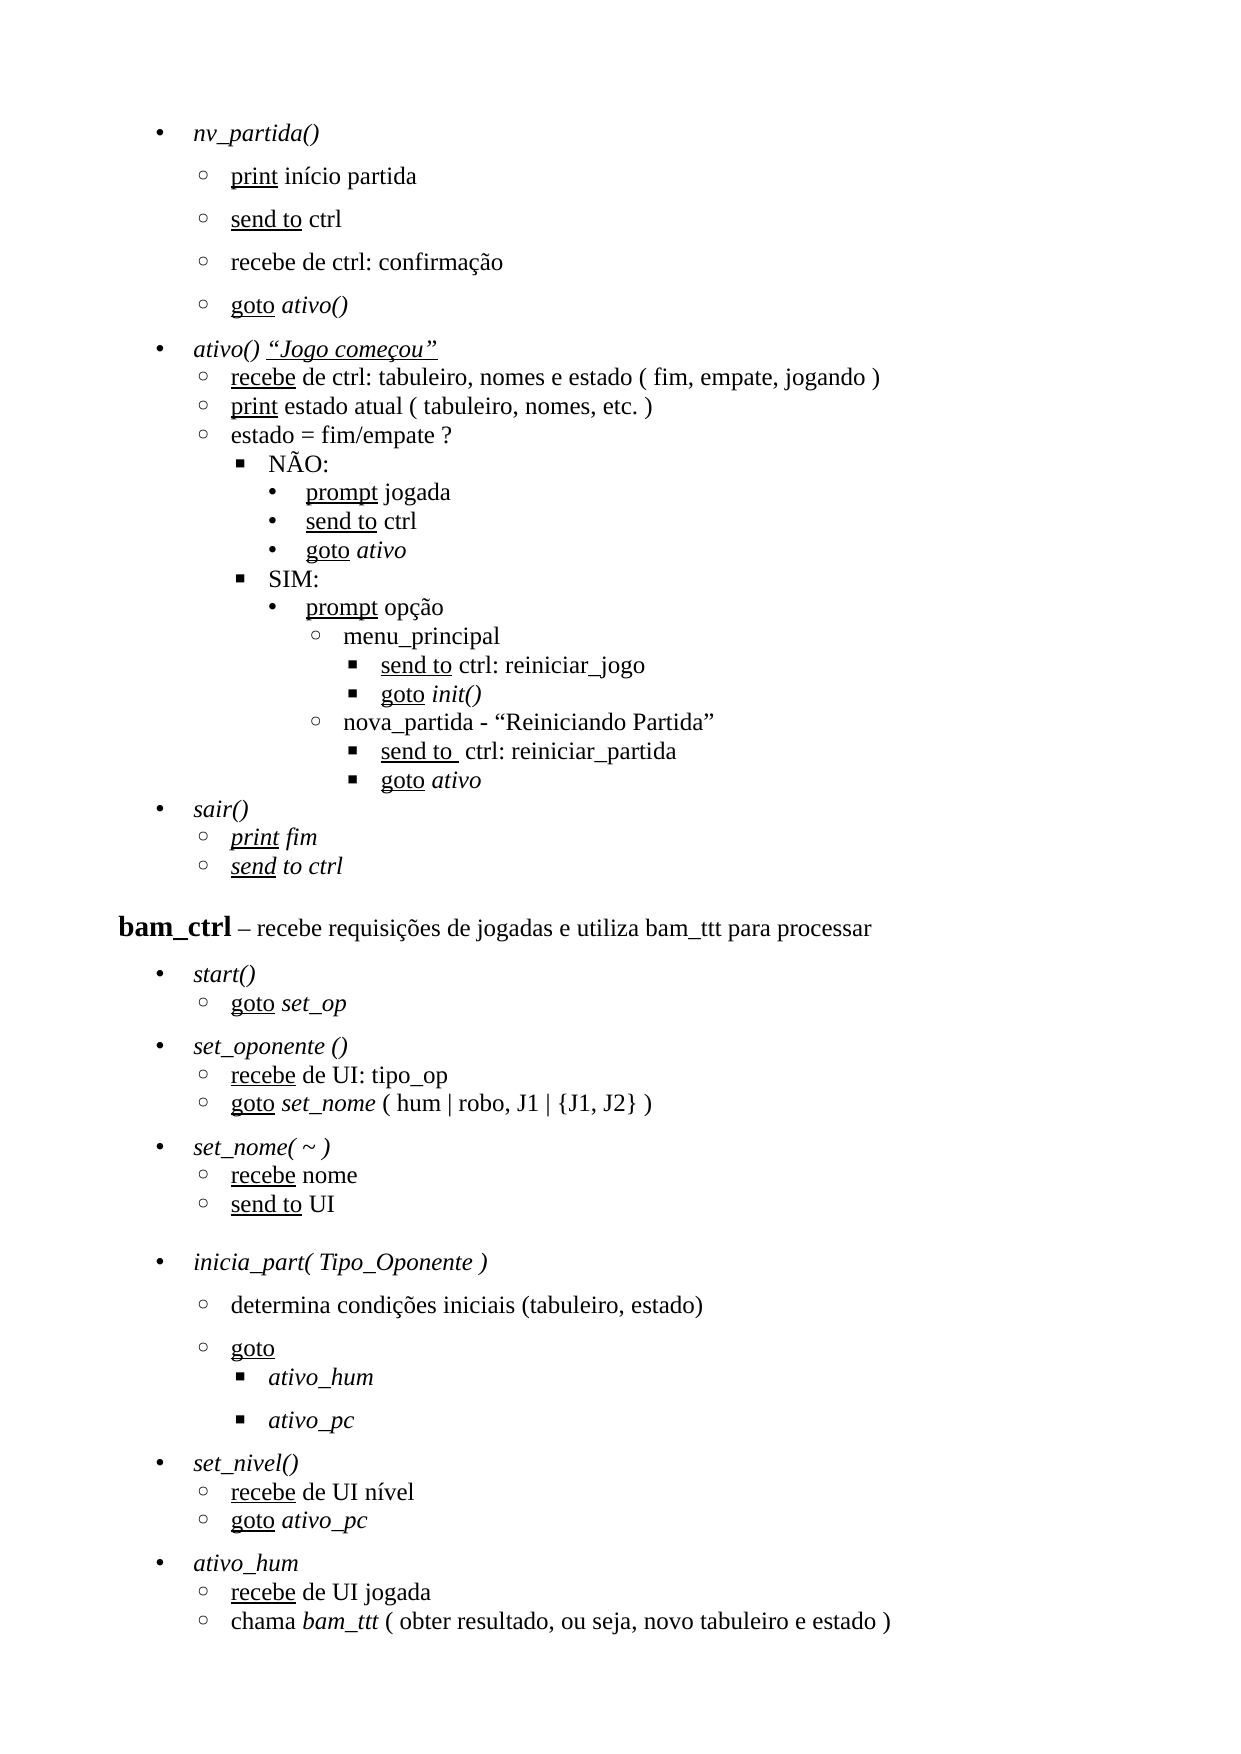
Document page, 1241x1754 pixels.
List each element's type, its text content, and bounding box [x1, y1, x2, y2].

list print fim [193, 822, 1122, 851]
list estado = fim/empate ? [193, 420, 1122, 449]
list ativo_hum [231, 1362, 1122, 1390]
list send to ctrl [193, 851, 1122, 880]
list goto set_op [193, 988, 1122, 1017]
list nv_partida() [156, 118, 1122, 147]
list goto [193, 1333, 1122, 1362]
list sair() [156, 794, 1122, 822]
list nova_partida - “Reiniciando Partida” [306, 707, 1122, 736]
list recebe de UI nível [193, 1477, 1122, 1505]
list ativo() “Jogo começou” [156, 334, 1122, 362]
list menu_principal [306, 621, 1122, 650]
list set_nome( ~ ) [156, 1132, 1122, 1160]
list goto init() [343, 679, 1122, 707]
list goto ativo() [193, 291, 1122, 319]
list inicia_part( Tipo_Oponente ) [156, 1247, 1122, 1275]
list recebe de ctrl: confirmação [193, 247, 1122, 276]
list goto ativo [268, 535, 1122, 564]
list recebe de ctrl: tabuleiro, nomes e estado ( fim, empate, jogando ) [193, 362, 1122, 391]
list send to ctrl: reiniciar_jogo [343, 650, 1122, 679]
text bam_ctrl – recebe requisições de jogadas e utiliza bam_ttt para processar [118, 909, 1122, 942]
list send to UI [193, 1189, 1122, 1218]
list recebe nome [193, 1160, 1122, 1189]
list chama bam_ttt ( obter resultado, ou seja, novo tabuleiro e estado ) [193, 1606, 1122, 1635]
list ativo_pc [231, 1405, 1122, 1433]
list send to ctrl [268, 506, 1122, 535]
list SIM: [231, 564, 1122, 592]
list send to ctrl [193, 204, 1122, 233]
list send to ctrl: reiniciar_partida [343, 736, 1122, 765]
list goto ativo_pc [193, 1505, 1122, 1534]
list print início partida [193, 161, 1122, 190]
list goto ativo [343, 765, 1122, 794]
list determina condições iniciais (tabuleiro, estado) [193, 1290, 1122, 1318]
list ativo_hum [156, 1548, 1122, 1577]
list recebe de UI: tipo_op [193, 1060, 1122, 1088]
list NÃO: [231, 449, 1122, 477]
list recebe de UI jogada [193, 1577, 1122, 1606]
list set_oponente () [156, 1031, 1122, 1060]
list print estado atual ( tabuleiro, nomes, etc. ) [193, 391, 1122, 420]
list set_nivel() [156, 1448, 1122, 1477]
list goto set_nome ( hum | robo, J1 | {J1, J2} ) [193, 1088, 1122, 1117]
list prompt opção [268, 592, 1122, 621]
list start() [156, 959, 1122, 988]
list prompt jogada [268, 477, 1122, 506]
